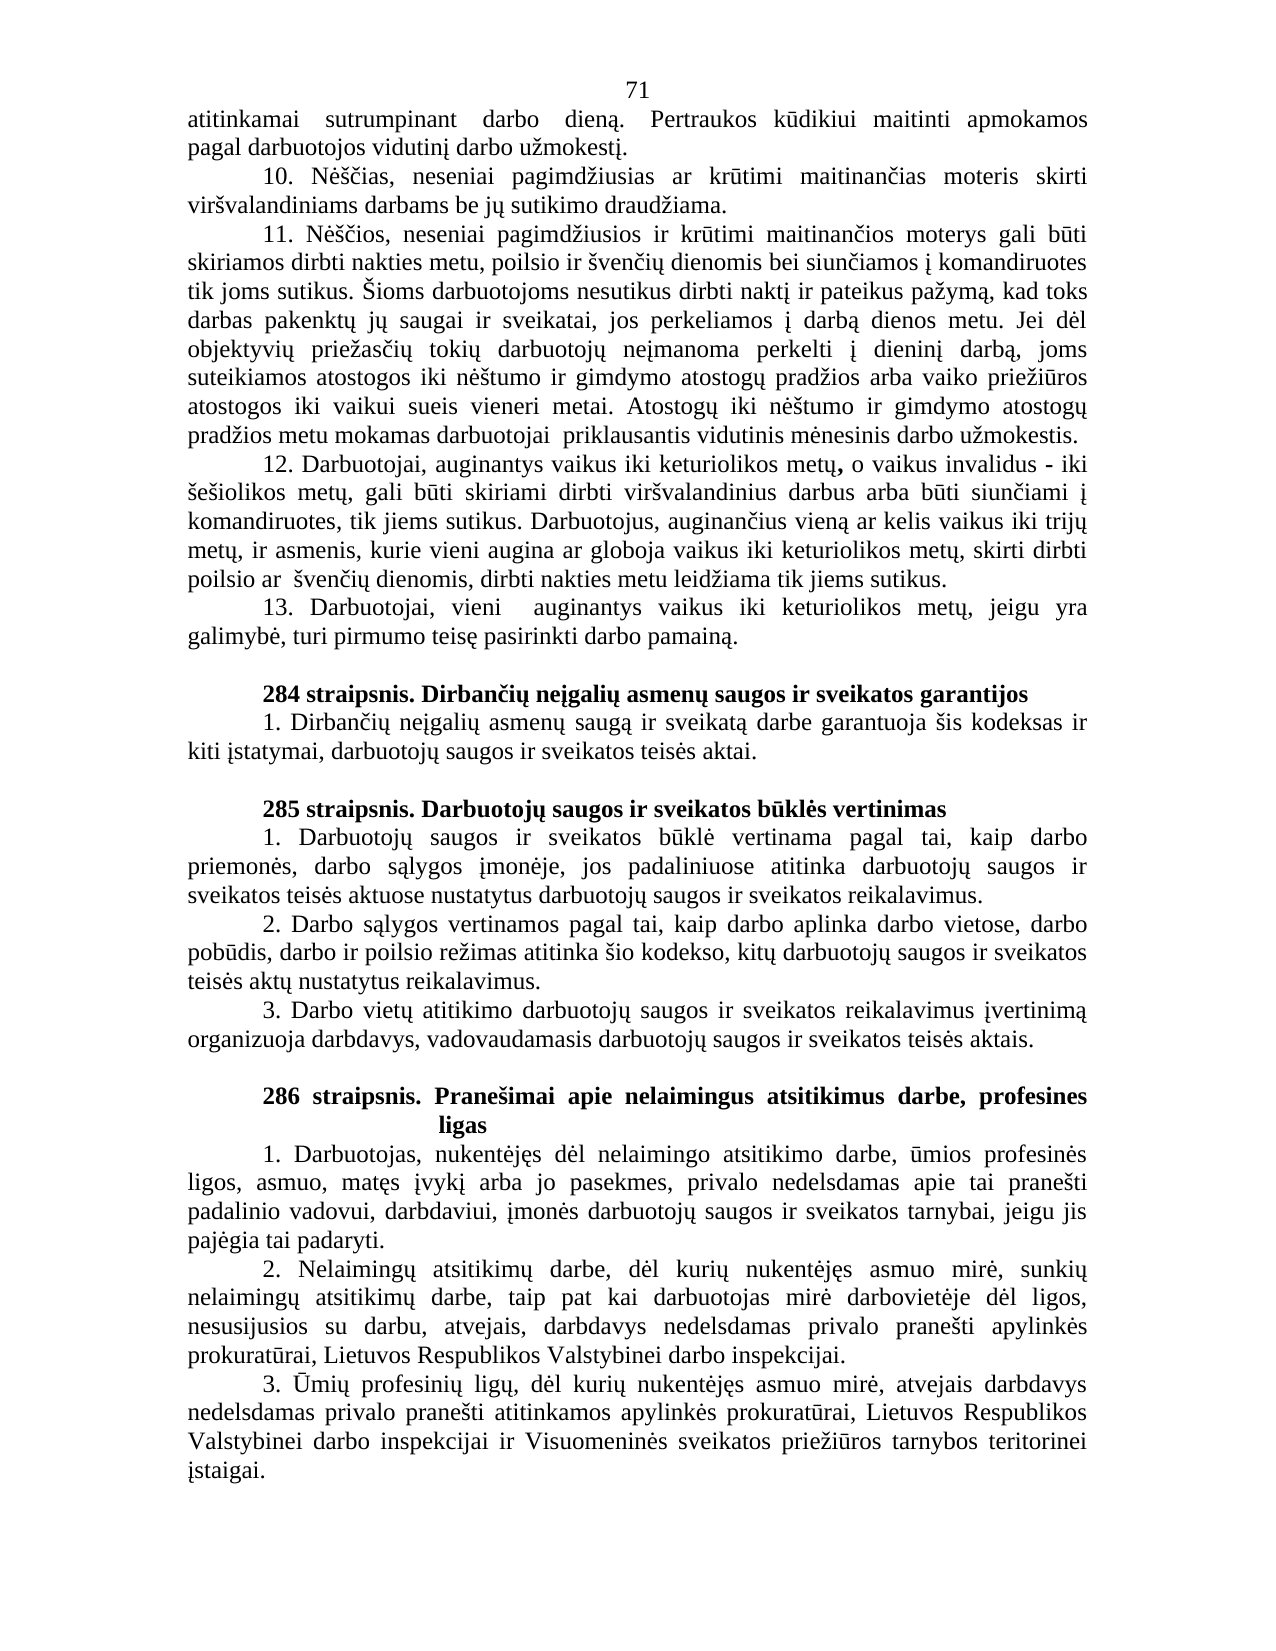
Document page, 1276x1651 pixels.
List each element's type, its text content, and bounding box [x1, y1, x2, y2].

text atitinkamai sutrumpinant darbo dieną. Pertraukos kūdikiui maitinti apmokamos pagal darbuotojos vidutinį darbo užmokestį. [187, 104, 1088, 161]
text 2. Darbo sąlygos vertinamos pagal tai, kaip darbo aplinka darbo vietose, darbo pobūdis, darbo ir poilsio režimas atitinka šio kodekso, kitų darbuotojų saugos ir sveikatos teisės aktų nustatytus reikalavimus. [187, 909, 1088, 995]
text 1. Darbuotojų saugos ir sveikatos būklė vertinama pagal tai, kaip darbo priemonės, darbo sąlygos įmonėje, jos padaliniuose atitinka darbuotojų saugos ir sveikatos teisės aktuose nustatytus darbuotojų saugos ir sveikatos reikalavimus. [187, 822, 1088, 909]
text 1. Dirbančių neįgalių asmenų saugą ir sveikatą darbe garantuoja šis kodeksas ir kiti įstatymai, darbuotojų saugos ir sveikatos teisės aktai. [187, 707, 1088, 765]
text 2. Nelaimingų atsitikimų darbe, dėl kurių nukentėjęs asmuo mirė, sunkių nelaimingų atsitikimų darbe, taip pat kai darbuotojas mirė darbovietėje dėl ligos, nesusijusios su darbu, atvejais, darbdavys nedelsdamas privalo pranešti apylinkės prokuratūrai, Lietuvos Respublikos Valstybinei darbo inspekcijai. [187, 1254, 1088, 1369]
text 286 straipsnis. Pranešimai apie nelaimingus atsitikimus darbe, profesines ligas [262, 1081, 1088, 1139]
text 13. Darbuotojai, vieni auginantys vaikus iki keturiolikos metų, jeigu yra galimybė, turi pirmumo teisę pasirinkti darbo pamainą. [187, 592, 1088, 650]
text 12. Darbuotojai, auginantys vaikus iki keturiolikos metų, o vaikus invalidus - iki šešiolikos metų, gali būti skiriami dirbti viršvalandinius darbus arba būti siunčiami į komandiruotes, tik jiems sutikus. Darbuotojus, auginančius vieną ar kelis vaikus iki trijų metų, ir asmenis, kurie vieni augina ar globoja vaikus iki keturiolikos metų, skirti dirbti poilsio ar švenčių dienomis, dirbti nakties metu leidžiama tik jiems sutikus. [187, 449, 1088, 592]
text 1. Darbuotojas, nukentėjęs dėl nelaimingo atsitikimo darbe, ūmios profesinės ligos, asmuo, matęs įvykį arba jo pasekmes, privalo nedelsdamas apie tai pranešti padalinio vadovui, darbdaviui, įmonės darbuotojų saugos ir sveikatos tarnybai, jeigu jis pajėgia tai padaryti. [187, 1139, 1088, 1254]
text 3. Darbo vietų atitikimo darbuotojų saugos ir sveikatos reikalavimus įvertinimą organizuoja darbdavys, vadovaudamasis darbuotojų saugos ir sveikatos teisės aktais. [187, 995, 1088, 1052]
text 3. Ūmių profesinių ligų, dėl kurių nukentėjęs asmuo mirė, atvejais darbdavys nedelsdamas privalo pranešti atitinkamos apylinkės prokuratūrai, Lietuvos Respublikos Valstybinei darbo inspekcijai ir Visuomeninės sveikatos priežiūros tarnybos teritorinei įstaigai. [187, 1369, 1088, 1484]
text 285 straipsnis. Darbuotojų saugos ir sveikatos būklės vertinimas [187, 794, 1088, 822]
text 284 straipsnis. Dirbančių neįgalių asmenų saugos ir sveikatos garantijos [187, 679, 1088, 707]
text 10. Nėščias, neseniai pagimdžiusias ar krūtimi maitinančias moteris skirti viršvalandiniams darbams be jų sutikimo draudžiama. [187, 161, 1088, 219]
text 11. nėščios, neseniai pagimdžiusios ir krūtimi maitinančios moterys gali būti skiriamos dirbti nakties metu, poilsio ir švenčių dienomis bei siunčiamos į komandiruotes tik joms sutikus. Šioms darbuotojoms nesutikus dirbti naktį ir pateikus pažymą, kad toks darbas pakenktų jų saugai ir sveikatai, jos perkeliamos į darbą dienos metu. Jei dėl objektyvių priežasčių tokių darbuotojų neįmanoma perkelti į dieninį darbą, joms suteikiamos atostogos iki nėštumo ir gimdymo atostogų pradžios arba vaiko priežiūros atostogos iki vaikui sueis vieneri metai. Atostogų iki nėštumo ir gimdymo atostogų pradžios metu mokamas darbuotojai priklausantis vidutinis mėnesinis darbo užmokestis. [187, 219, 1088, 449]
